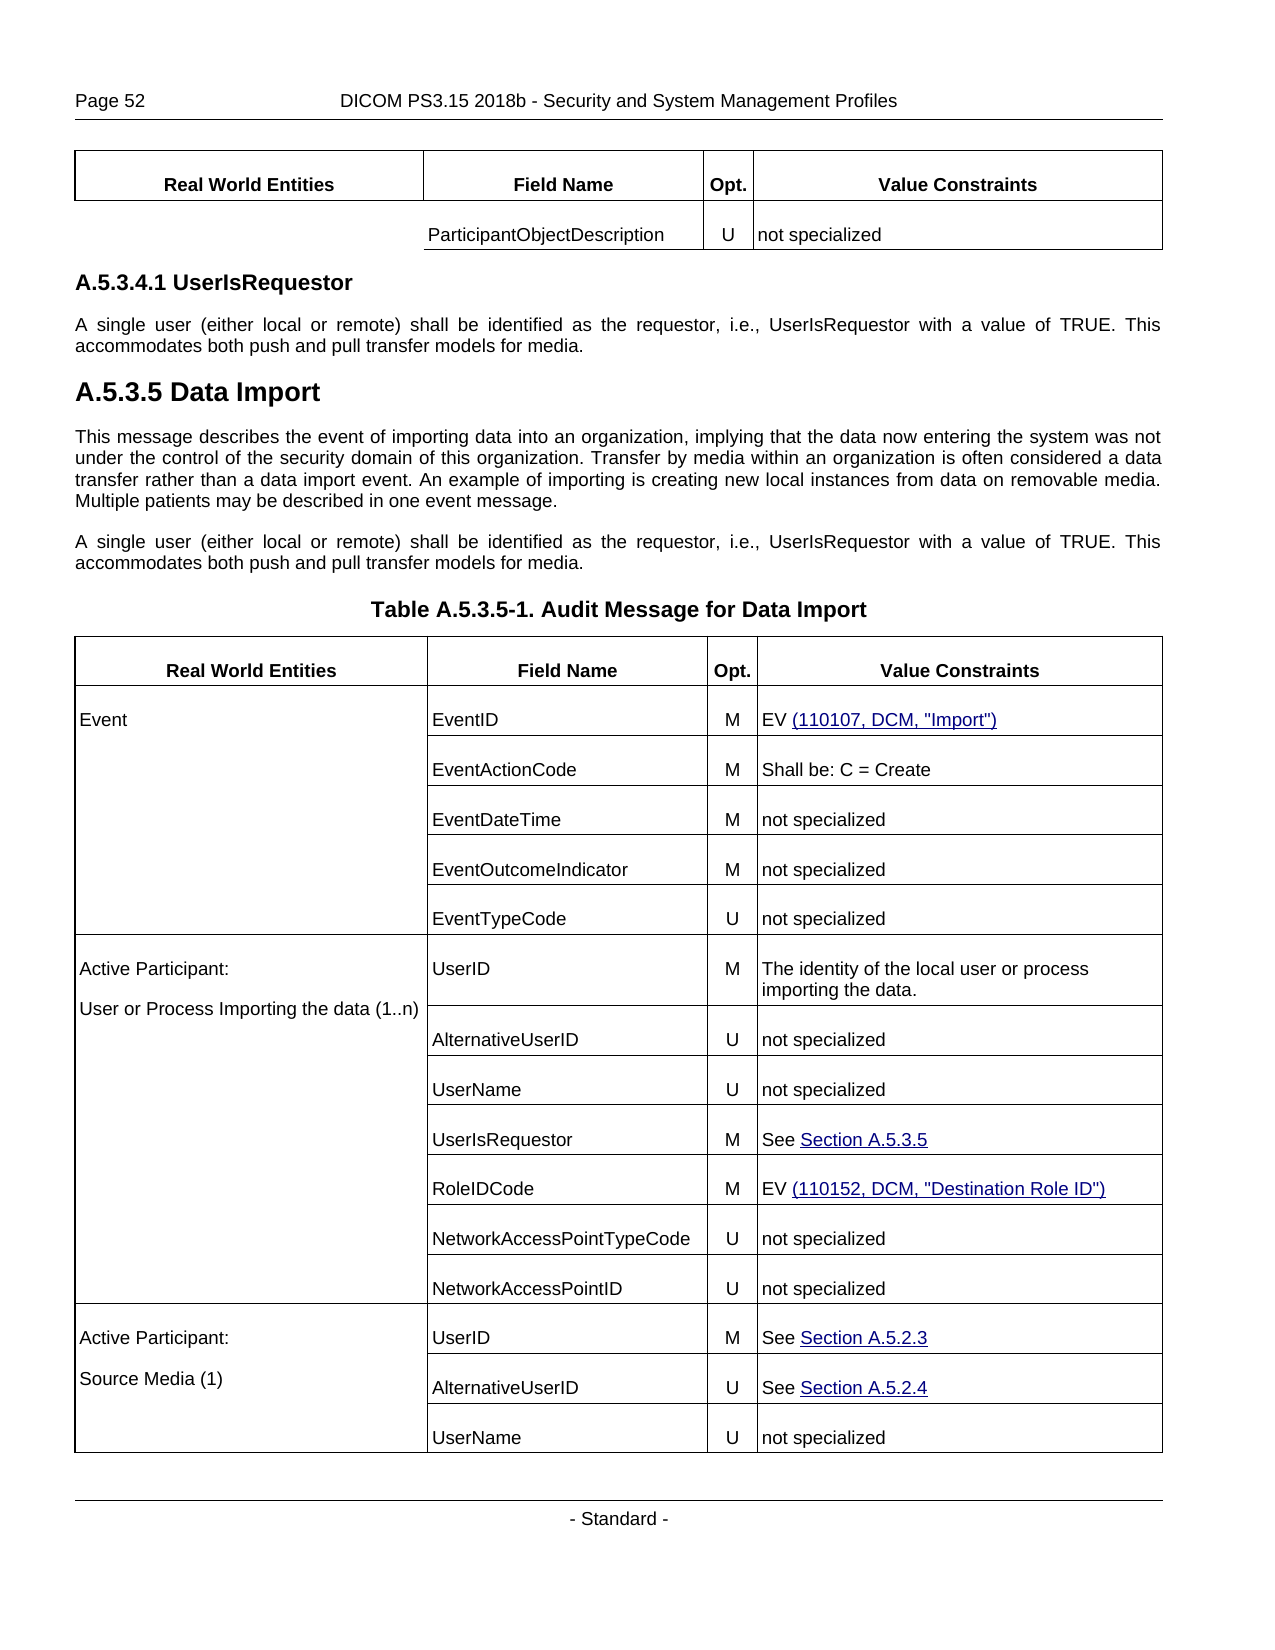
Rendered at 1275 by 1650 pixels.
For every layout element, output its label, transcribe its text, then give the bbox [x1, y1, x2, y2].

table_cell NetworkAccessPointTypeCode [428, 1205, 707, 1253]
table_cell UserName [428, 1056, 707, 1104]
text A.5.3.4.1 UserIsRequestor [75, 269, 1162, 295]
table_cell UserIsRequestor [428, 1105, 707, 1154]
table_header Opt. [708, 637, 757, 685]
table_cell UserID [428, 935, 707, 1005]
table_cell AlternativeUserID [428, 1354, 707, 1402]
text A single user (either local or remote) shall be identified as the requestor, i.e., UserIsRequestor with a value of TRUE. This accommodates both push and pull transfer models for media. [75, 531, 1162, 574]
table_header Value Constraints [758, 637, 1162, 685]
table_cell RoleIDCode [428, 1155, 707, 1204]
table_cell Event [76, 686, 427, 934]
table_header Real World Entities [76, 637, 427, 685]
text A.5.3.5 Data Import [75, 376, 1162, 407]
table_cell See Section A.5.2.3 [758, 1304, 1162, 1353]
table_cell M [708, 1304, 757, 1353]
table_cell Active Participant: Source Media (1) [76, 1304, 427, 1452]
table_cell ParticipantObjectDescription [424, 201, 703, 249]
table_header Value Constraints [754, 151, 1162, 200]
table_cell not specialized [758, 885, 1162, 934]
table_cell M [708, 736, 757, 785]
table_cell U [708, 1006, 757, 1055]
table_cell EventID [428, 686, 707, 735]
text Table A.5.3.5-1. Audit Message for Data Import [75, 596, 1162, 622]
table_cell UserID [428, 1304, 707, 1353]
table_header Real World Entities [76, 151, 423, 200]
table_cell U [708, 1354, 757, 1402]
table_cell U [708, 1056, 757, 1104]
table_cell EV (110152, DCM, "Destination Role ID") [758, 1155, 1162, 1204]
table_cell M [708, 686, 757, 735]
table_cell UserName [428, 1404, 707, 1452]
table_header Field Name [428, 637, 707, 685]
table_cell U [708, 1255, 757, 1303]
text This message describes the event of importing data into an organization, implying that the data now entering the system was not under the control of the security domain of this organization. Transfer by media within an organization is often considered a data transfer rather than a data import event. An example of importing is creating new local instances from data on removable media. Multiple patients may be described in one event message. [75, 426, 1162, 512]
table_cell U [708, 1404, 757, 1452]
table_cell M [708, 786, 757, 834]
table_cell not specialized [758, 1006, 1162, 1055]
table_cell See Section A.5.3.5 [758, 1105, 1162, 1154]
table_cell U [708, 885, 757, 934]
table_cell M [708, 1155, 757, 1204]
table_cell See Section A.5.2.4 [758, 1354, 1162, 1402]
table_cell EventDateTime [428, 786, 707, 834]
table_cell not specialized [754, 201, 1162, 249]
table_cell not specialized [758, 1056, 1162, 1104]
table_header Field Name [424, 151, 703, 200]
table_cell U [708, 1205, 757, 1253]
table_cell NetworkAccessPointID [428, 1255, 707, 1303]
table_cell EV (110107, DCM, "Import") [758, 686, 1162, 735]
table_cell Shall be: C = Create [758, 736, 1162, 785]
table_cell AlternativeUserID [428, 1006, 707, 1055]
table_cell U [704, 201, 753, 249]
table_cell EventActionCode [428, 736, 707, 785]
table_cell not specialized [758, 786, 1162, 834]
table_cell EventTypeCode [428, 885, 707, 934]
table_cell M [708, 1105, 757, 1154]
table_cell M [708, 935, 757, 1005]
text A single user (either local or remote) shall be identified as the requestor, i.e., UserIsRequestor with a value of TRUE. This accommodates both push and pull transfer models for media. [75, 314, 1162, 357]
table_cell not specialized [758, 1205, 1162, 1253]
table_cell EventOutcomeIndicator [428, 835, 707, 884]
table_cell not specialized [758, 1255, 1162, 1303]
table_cell not specialized [758, 835, 1162, 884]
table_cell M [708, 835, 757, 884]
table_cell not specialized [758, 1404, 1162, 1452]
table_header Opt. [704, 151, 753, 200]
table_cell Active Participant: User or Process Importing the data (1..n) [76, 935, 427, 1303]
table_cell The identity of the local user or process importing the data. [758, 935, 1162, 1005]
